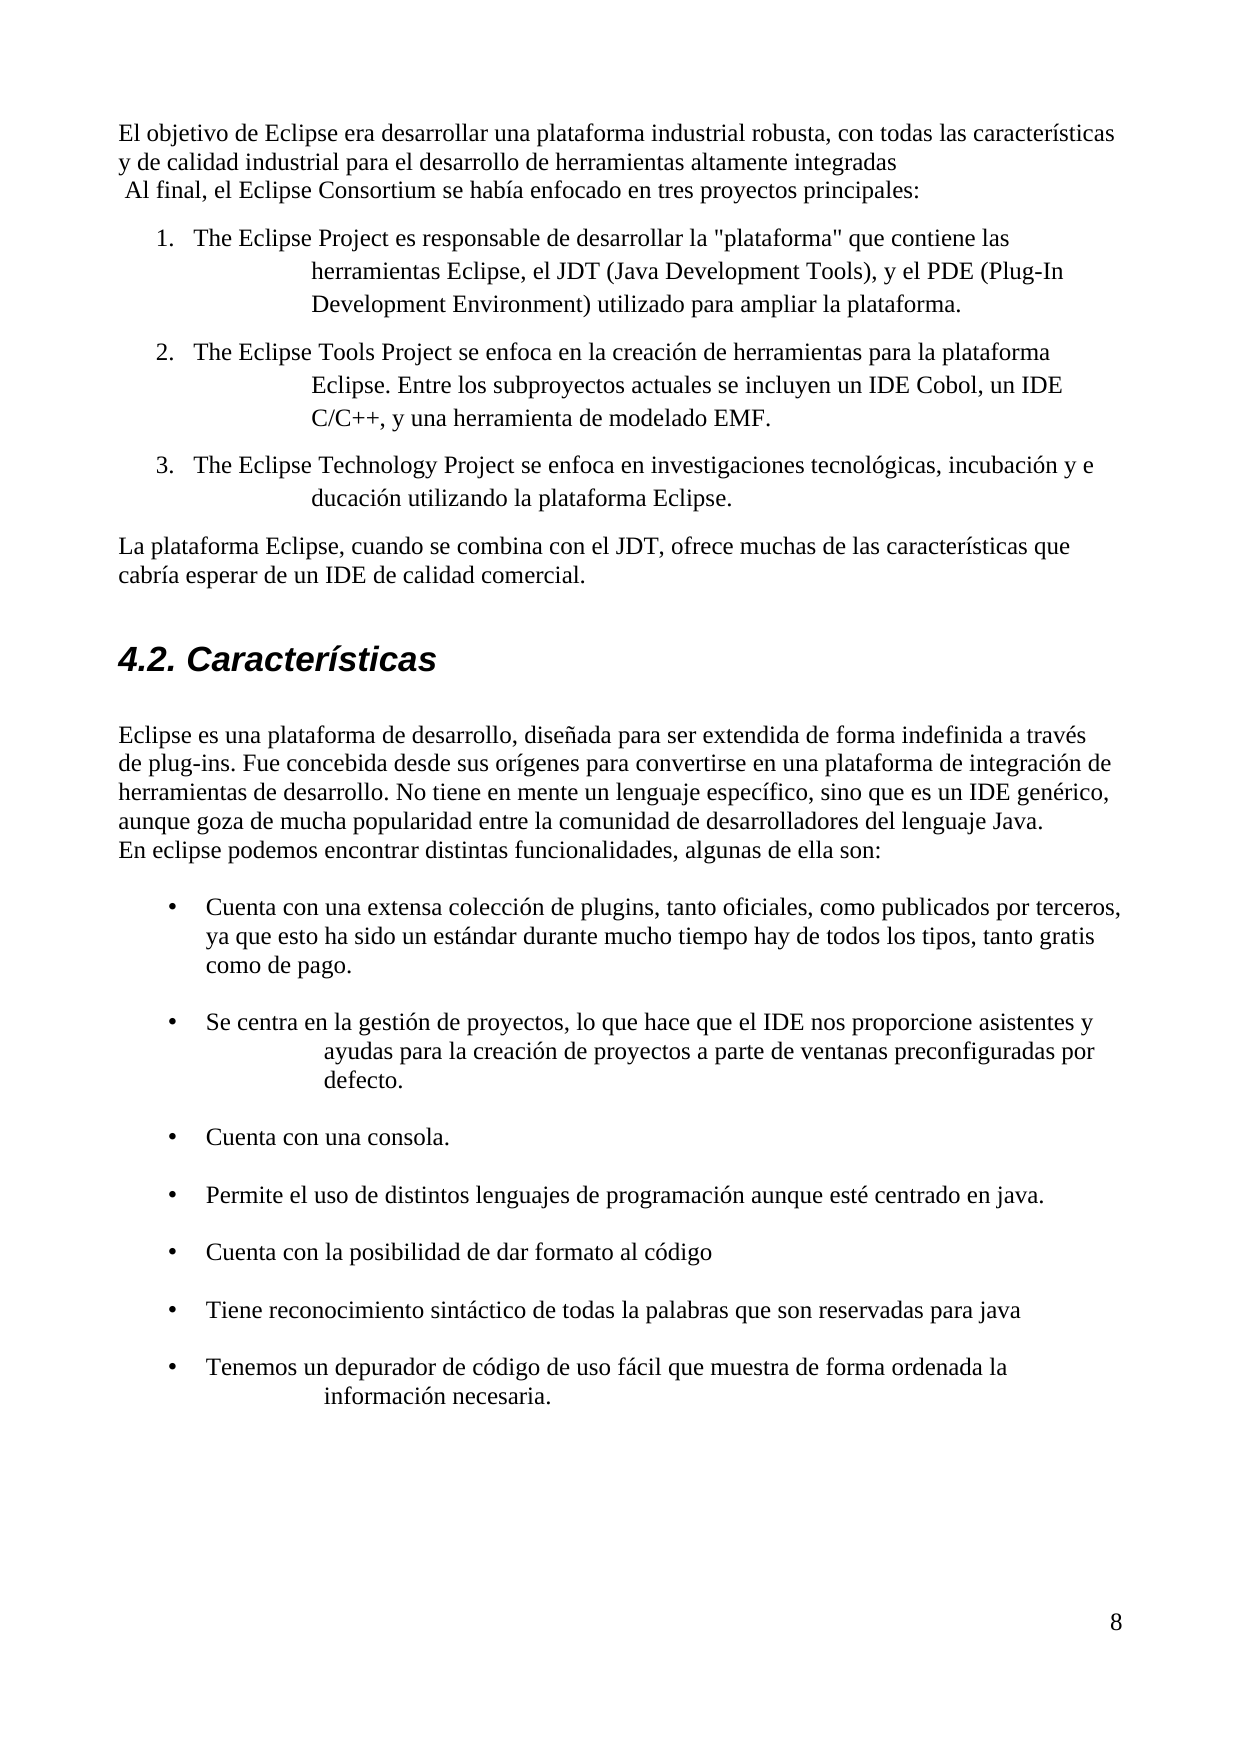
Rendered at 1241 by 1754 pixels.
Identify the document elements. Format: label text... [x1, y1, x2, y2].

text La plataforma Eclipse, cuando se combina con el JDT, ofrece muchas de las características que cabría esperar de un IDE de calidad comercial. [118, 531, 1122, 589]
list Tiene reconocimiento sintáctico de todas la palabras que son reservadas para java [168, 1295, 1122, 1323]
list Permite el uso de distintos lenguajes de programación aunque esté centrado en java. [168, 1180, 1122, 1208]
text En eclipse podemos encontrar distintas funcionalidades, algunas de ella son: [118, 835, 1122, 863]
list Cuenta con la posibilidad de dar formato al código [168, 1237, 1122, 1266]
list The Eclipse Technology Project se enfoca en investigaciones tecnológicas, incubación y e ducación utilizando la plataforma Eclipse. [156, 451, 1122, 512]
subtitle 4.2. Características [118, 638, 1122, 678]
list Se centra en la gestión de proyectos, lo que hace que el IDE nos proporcione asistentes y ayudas para la creación de proyectos a parte de ventanas preconfiguradas por defecto. [168, 1007, 1122, 1093]
text El objetivo de Eclipse era desarrollar una plataforma industrial robusta, con todas las características y de calidad industrial para el desarrollo de herramientas altamente integradas [118, 118, 1122, 176]
text Eclipse es una plataforma de desarrollo, diseñada para ser extendida de forma indefinida a través de plug-ins. Fue concebida desde sus orígenes para convertirse en una plataforma de integración de herramientas de desarrollo. No tiene en mente un lenguaje específico, sino que es un IDE genérico, aunque goza de mucha popularidad entre la comunidad de desarrolladores del lenguaje Java. [118, 720, 1122, 835]
list Cuenta con una extensa colección de plugins, tanto oficiales, como publicados por terceros, ya que esto ha sido un estándar durante mucho tiempo hay de todos los tipos, tanto gratis como de pago. [168, 892, 1122, 978]
list Tenemos un depurador de código de uso fácil que muestra de forma ordenada la información necesaria. [168, 1352, 1122, 1410]
text Al final, el Eclipse Consortium se había enfocado en tres proyectos principales: [118, 176, 1122, 204]
list Cuenta con una consola. [168, 1122, 1122, 1151]
list The Eclipse Tools Project se enfoca en la creación de herramientas para la plataforma Eclipse. Entre los subproyectos actuales se incluyen un IDE Cobol, un IDE C/C++, y una herramienta de modelado EMF. [156, 337, 1122, 432]
list The Eclipse Project es responsable de desarrollar la "plataforma" que contiene las herramientas Eclipse, el JDT (Java Development Tools), y el PDE (Plug-In Development Environment) utilizado para ampliar la plataforma. [156, 223, 1122, 318]
